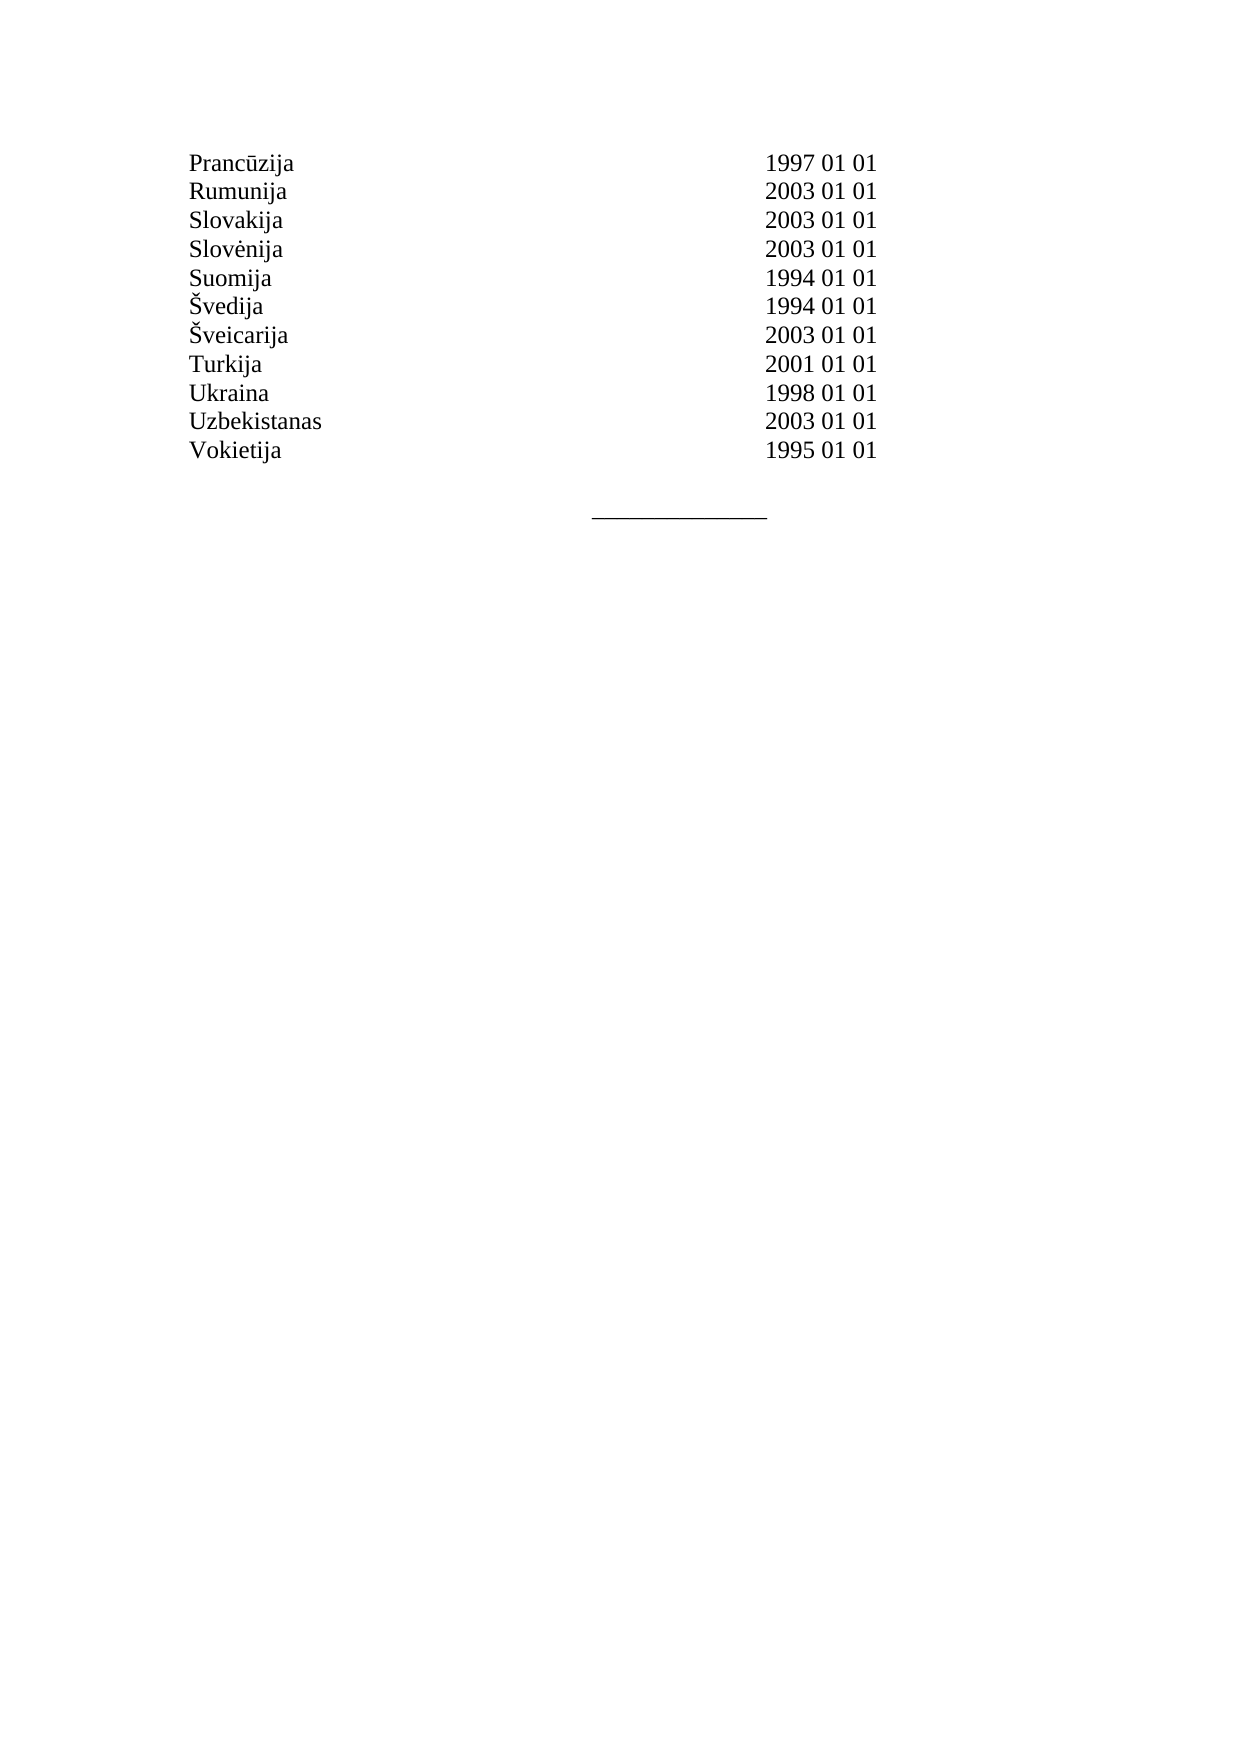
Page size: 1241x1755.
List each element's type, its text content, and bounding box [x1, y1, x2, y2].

table_cell Prancūzija [177, 148, 754, 176]
table_cell Slovakija [177, 205, 754, 234]
table_cell 1995 01 01 [754, 435, 1181, 464]
table_cell 2003 01 01 [754, 176, 1181, 205]
table_cell Turkija [177, 349, 754, 378]
table_cell 1997 01 01 [754, 148, 1181, 176]
table_cell 2001 01 01 [754, 349, 1181, 378]
table_cell Suomija [177, 263, 754, 291]
table_cell 1994 01 01 [754, 291, 1181, 320]
table_cell Slovėnija [177, 234, 754, 263]
table_cell 1994 01 01 [754, 263, 1181, 291]
table_cell Rumunija [177, 176, 754, 205]
table_cell 2003 01 01 [754, 205, 1181, 234]
table_cell Šveicarija [177, 320, 754, 349]
text ______________ [177, 493, 1181, 521]
table_cell Švedija [177, 291, 754, 320]
table_cell Ukraina [177, 378, 754, 406]
table_cell Uzbekistanas [177, 406, 754, 435]
table_cell 2003 01 01 [754, 406, 1181, 435]
table_cell 1998 01 01 [754, 378, 1181, 406]
table_cell 2003 01 01 [754, 320, 1181, 349]
table_cell 2003 01 01 [754, 234, 1181, 263]
table_cell Vokietija [177, 435, 754, 464]
